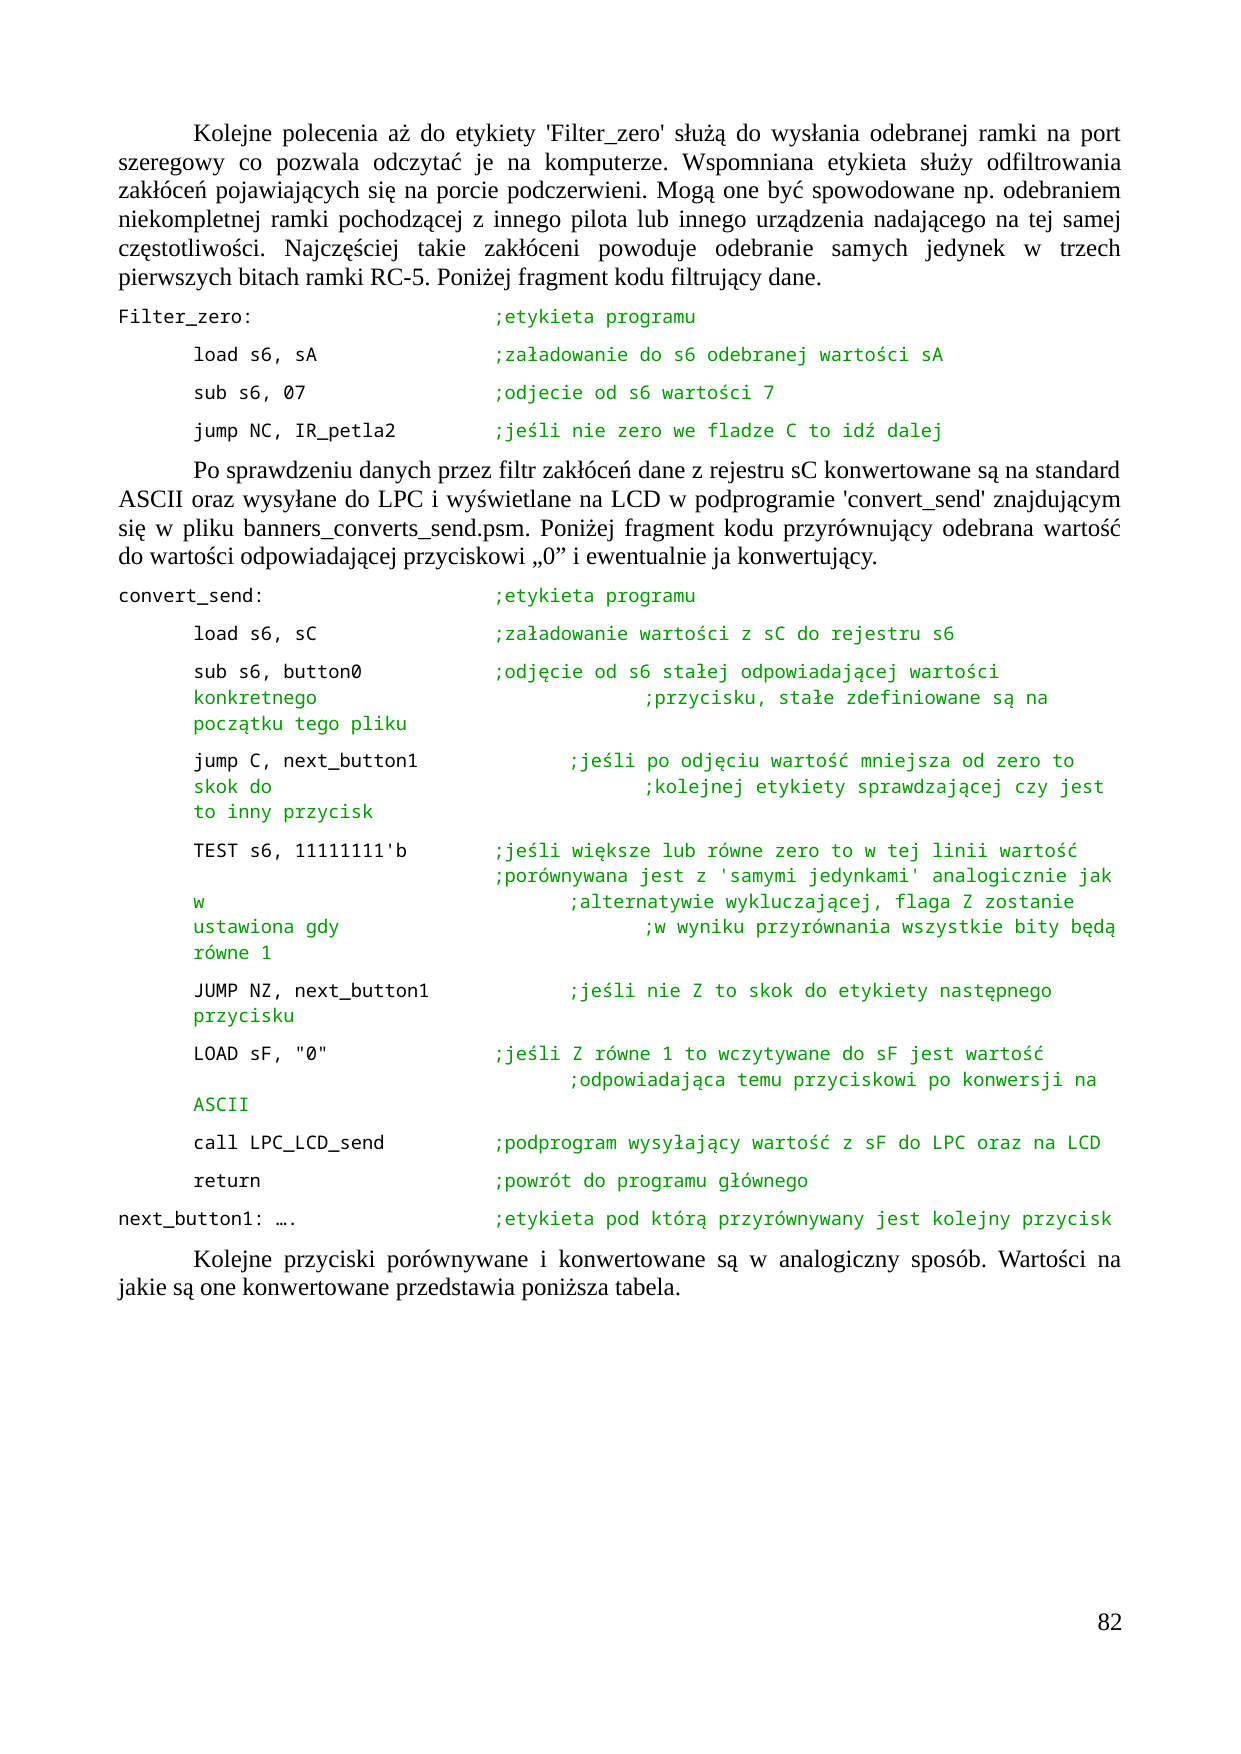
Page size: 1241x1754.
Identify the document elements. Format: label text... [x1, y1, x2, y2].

text call LPC_LCD_send ;podprogram wysyłający wartość z sF do LPC oraz na LCD [193, 1129, 1122, 1155]
text Kolejne przyciski porównywane i konwertowane są w analogiczny sposób. Wartości na jakie są one konwertowane przedstawia poniższa tabela. [118, 1244, 1122, 1301]
text return ;powrót do programu głównego [193, 1168, 1122, 1193]
text next_button1: …. ;etykieta pod którą przyrównywany jest kolejny przycisk [118, 1206, 1122, 1231]
text Kolejne polecenia aż do etykiety 'Filter_zero' służą do wysłania odebranej ramki na port szeregowy co pozwala odczytać je na komputerze. Wspomniana etykieta służy odfiltrowania zakłóceń pojawiających się na porcie podczerwieni. Mogą one być spowodowane np. odebraniem niekompletnej ramki pochodzącej z innego pilota lub innego urządzenia nadającego na tej samej częstotliwości. Najczęściej takie zakłóceni powoduje odebranie samych jedynek w trzech pierwszych bitach ramki RC-5. Poniżej fragment kodu filtrujący dane. [118, 118, 1122, 291]
text Filter_zero: ;etykieta programu [118, 303, 1122, 329]
text convert_send: ;etykieta programu [118, 583, 1122, 608]
text load s6, sA ;załadowanie do s6 odebranej wartości sA [118, 341, 1122, 367]
text sub s6, 07 ;odjecie od s6 wartości 7 [118, 379, 1122, 405]
text TEST s6, 11111111'b ;jeśli większe lub równe zero to w tej linii wartość ;porównywana jest z 'samymi jedynkami' analogicznie jak w ;alternatywie wykluczającej, flaga Z zostanie ustawiona gdy ;w wyniku przyrównania wszystkie bity będą równe 1 [193, 837, 1122, 964]
text jump C, next_button1 ;jeśli po odjęciu wartość mniejsza od zero to skok do ;kolejnej etykiety sprawdzającej czy jest to inny przycisk [193, 748, 1122, 824]
text LOAD sF, "0" ;jeśli Z równe 1 to wczytywane do sF jest wartość ;odpowiadająca temu przyciskowi po konwersji na ASCII [193, 1041, 1122, 1117]
text load s6, sC ;załadowanie wartości z sC do rejestru s6 [193, 621, 1122, 646]
text jump NC, IR_petla2 ;jeśli nie zero we fladze C to idź dalej [118, 417, 1122, 443]
text JUMP NZ, next_button1 ;jeśli nie Z to skok do etykiety następnego przycisku [193, 977, 1122, 1028]
text Po sprawdzeniu danych przez filtr zakłóceń dane z rejestru sC konwertowane są na standard ASCII oraz wysyłane do LPC i wyświetlane na LCD w podprogramie 'convert_send' znajdującym się w pliku banners_converts_send.psm. Poniżej fragment kodu przyrównujący odebrana wartość do wartości odpowiadającej przyciskowi „0” i ewentualnie ja konwertujący. [118, 455, 1122, 570]
text sub s6, button0 ;odjęcie od s6 stałej odpowiadającej wartości konkretnego ;przycisku, stałe zdefiniowane są na początku tego pliku [193, 659, 1122, 735]
